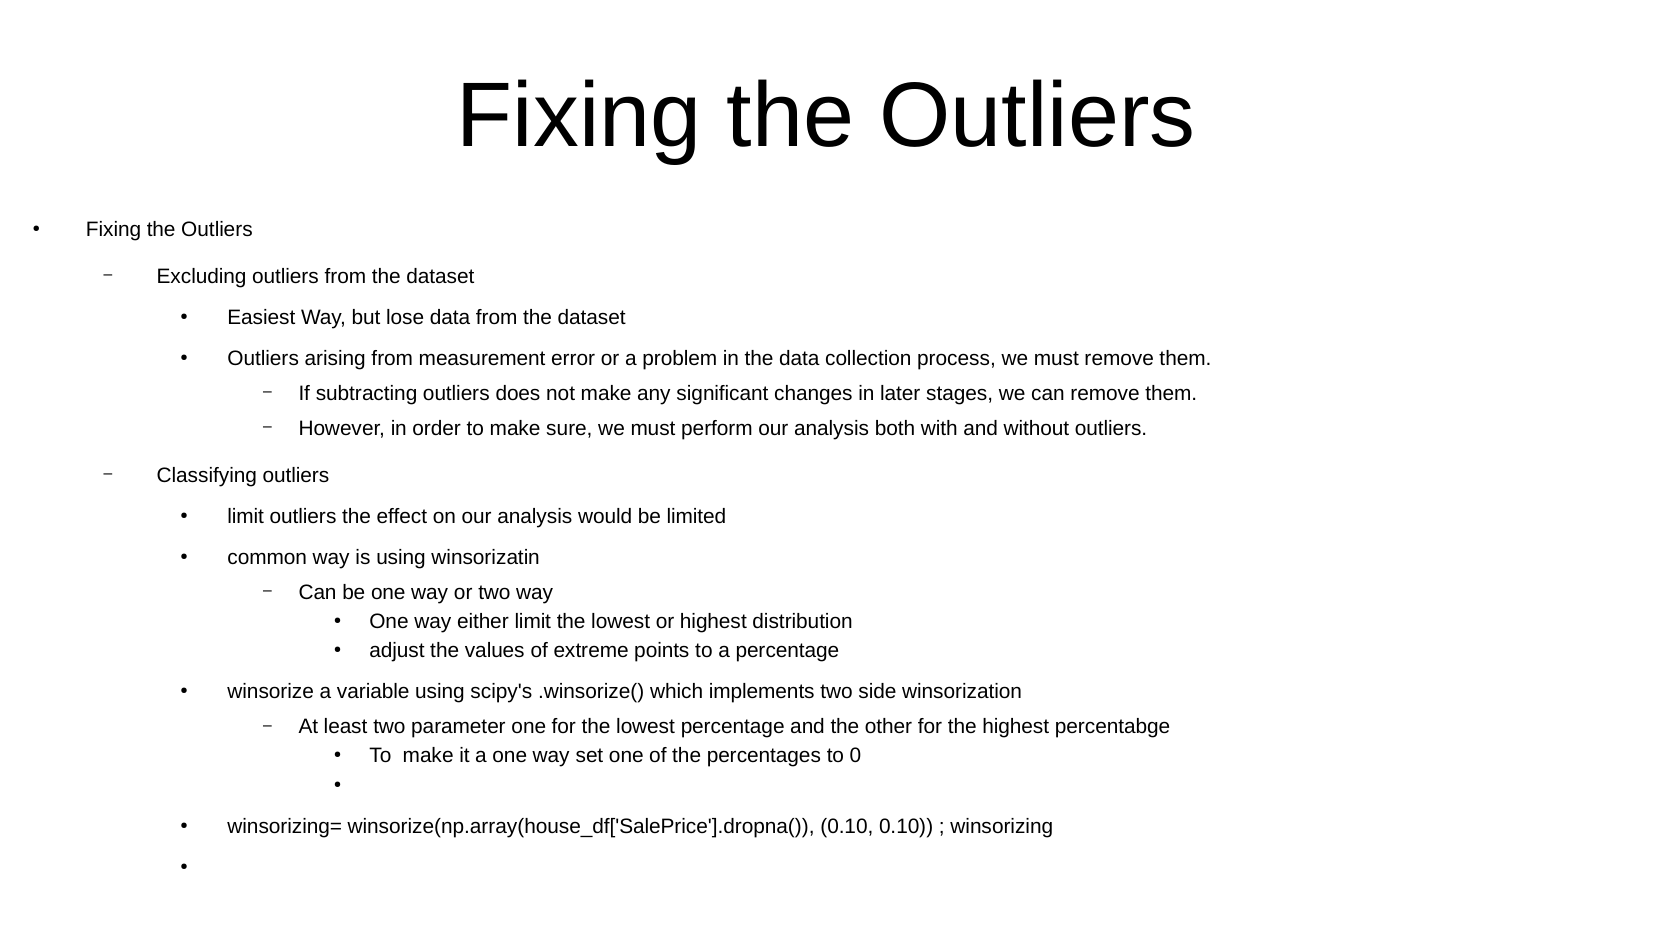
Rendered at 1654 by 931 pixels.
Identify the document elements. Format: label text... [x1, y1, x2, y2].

title Fixing the Outliers [82, 37, 1571, 193]
list Fixing the Outliers Excluding outliers from the dataset Easiest Way, but lose data from the dataset Outliers arising from measurement error or a problem in the data collection process, we must remove them. If subtracting outliers does not make any significant changes in later stages, we can remove them. However, in order to make sure, we must perform our analysis both with and without outliers. Classifying outliers limit outliers the effect on our analysis would be limited common way is using winsorizatin Can be one way or two way One way either limit the lowest or highest distribution adjust the values of extreme points to a percentage winsorize a variable using scipy's .winsorize() which implements two side winsorization At least two parameter one for the lowest percentage and the other for the highest percentabge To make it a one way set one of the percentages to 0 winsorizing= winsorize(np.array(house_df['SalePrice'].dropna()), (0.10, 0.10)) ; winsorizing [15, 217, 1571, 916]
